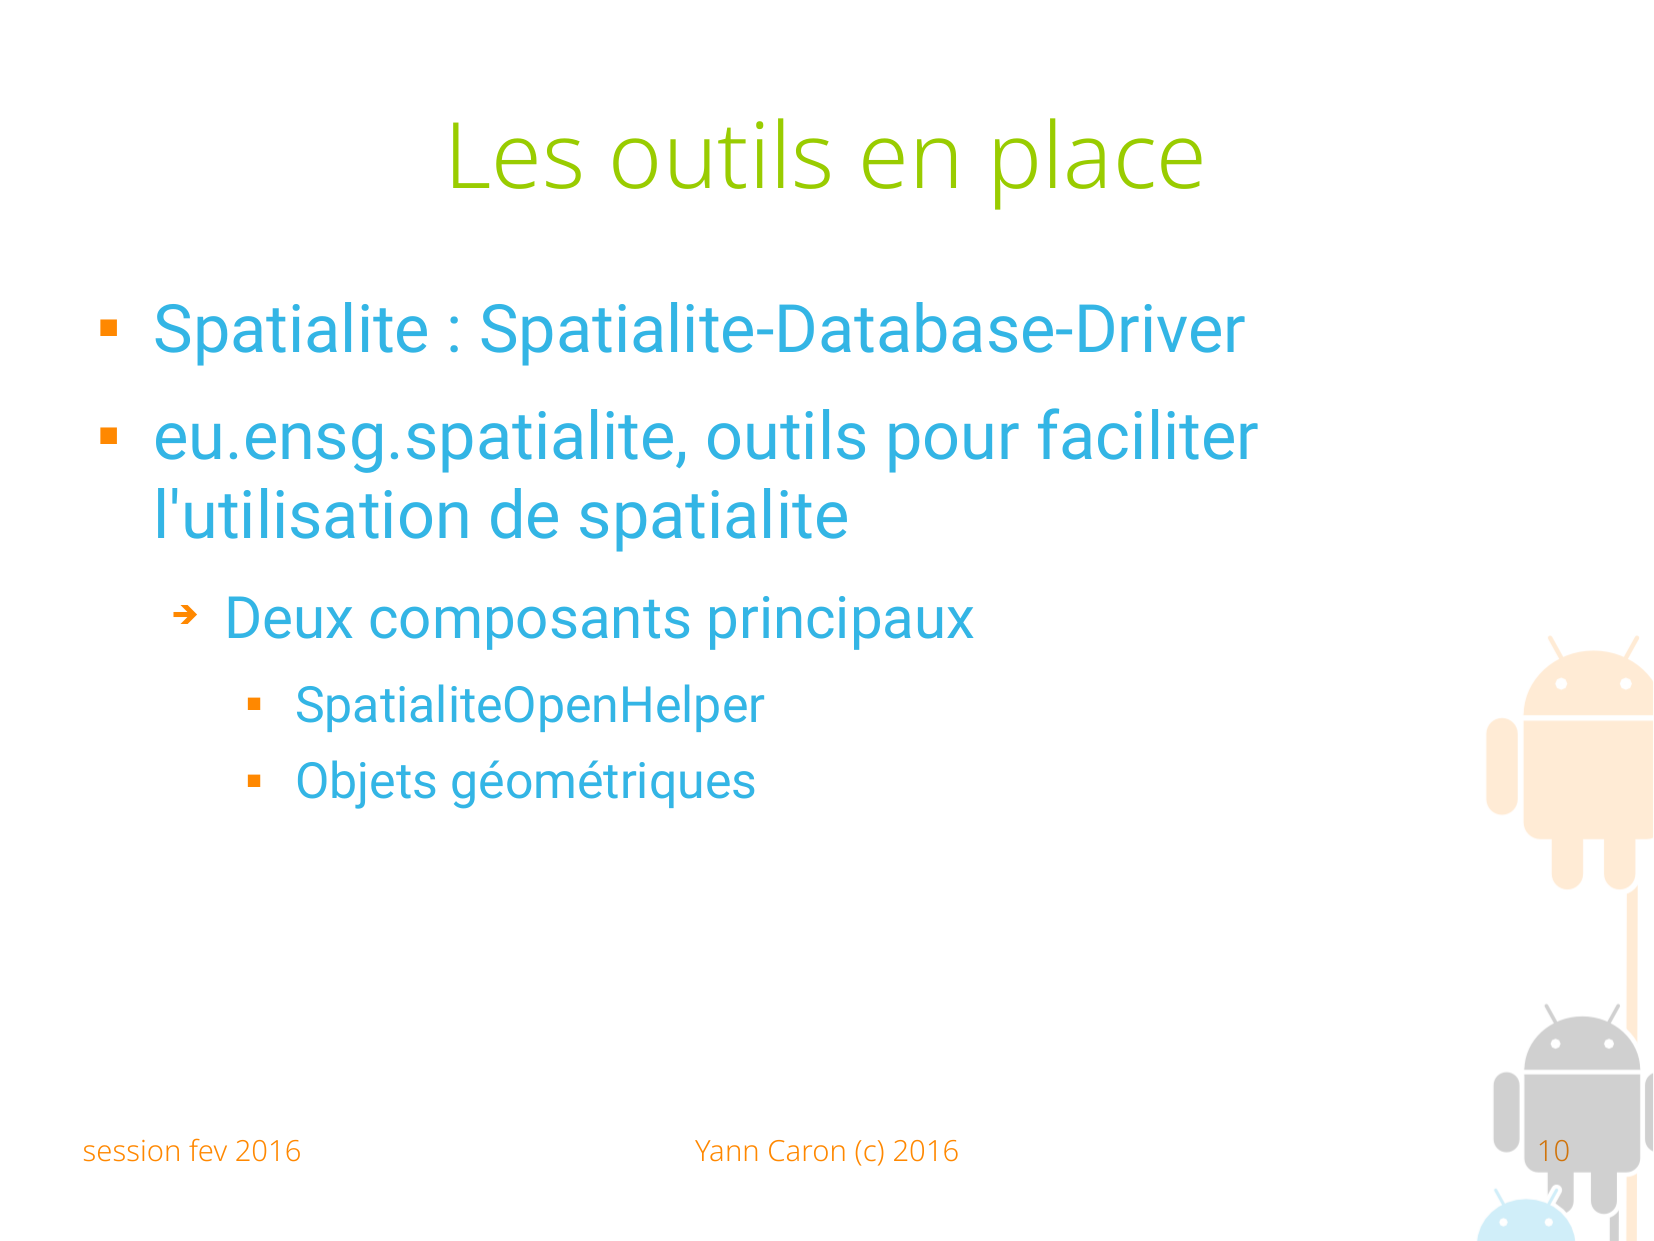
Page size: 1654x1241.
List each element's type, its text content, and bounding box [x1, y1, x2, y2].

picture [240, 423, 1654, 1241]
title Les outils en place [82, 49, 1571, 257]
list Spatialite : Spatialite-Database-Driver eu.ensg.spatialite, outils pour faciliter l'utilisation de spatialite Deux composants principaux SpatialiteOpenHelper Objets géométriques [82, 290, 1571, 1010]
